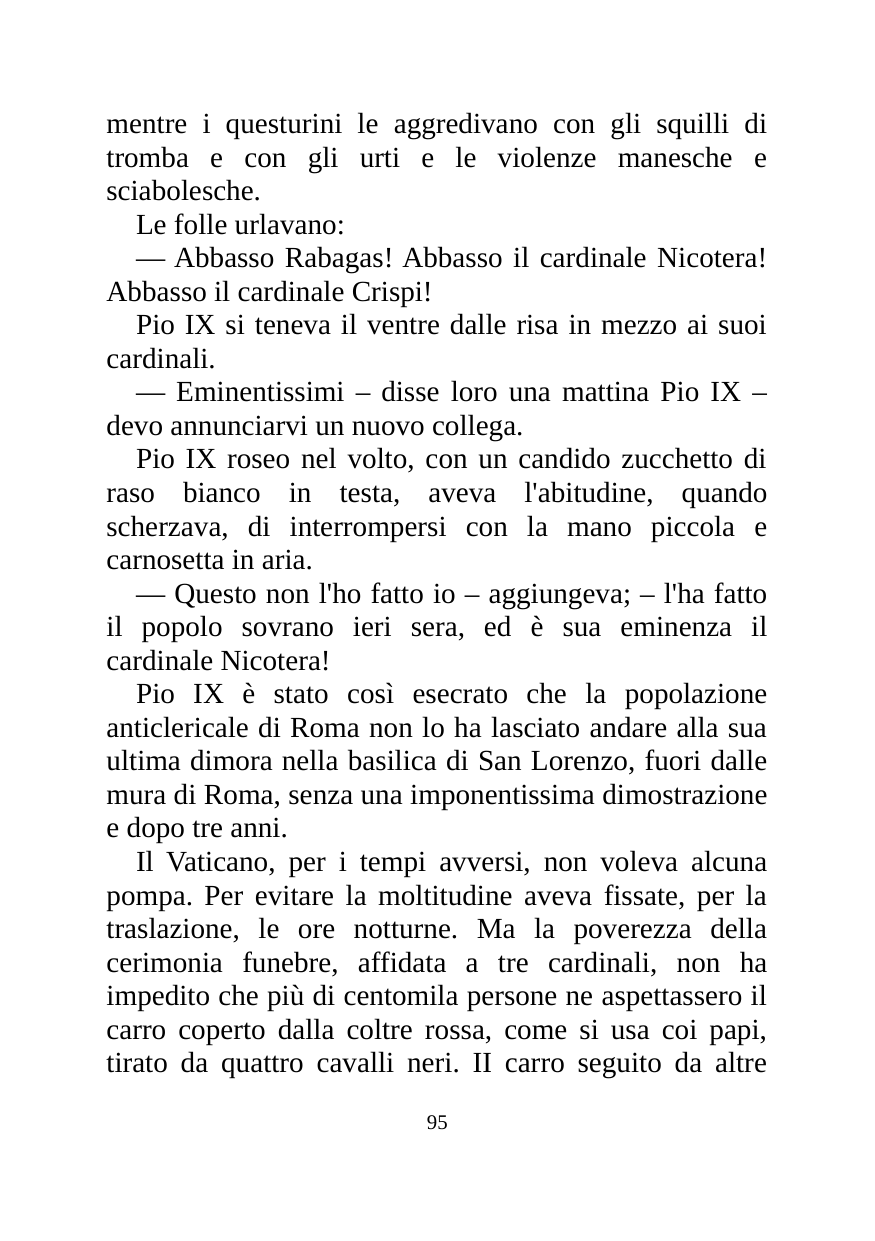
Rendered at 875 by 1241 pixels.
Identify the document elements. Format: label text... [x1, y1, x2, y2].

text Pio IX roseo nel volto, con un candido zucchetto di raso bianco in testa, aveva l'abitudine, quando scherzava, di interrompersi con la mano piccola e carnosetta in aria. [106, 442, 768, 576]
text — Abbasso Rabagas! Abbasso il cardinale Nicotera! Abbasso il cardinale Crispi! [106, 240, 768, 307]
text Il Vaticano, per i tempi avversi, non voleva alcuna pompa. Per evitare la moltitudine aveva fissate, per la traslazione, le ore notturne. Ma la poverezza della cerimonia funebre, affidata a tre cardinali, non ha impedito che più di centomila persone ne aspettassero il carro coperto dalla coltre rossa, come si usa coi papi, tirato da quattro cavalli neri. II carro seguito da altre [106, 844, 768, 1079]
text mentre i questurini le aggredivano con gli squilli di tromba e con gli urti e le violenze manesche e sciabolesche. [106, 106, 768, 207]
text Le folle urlavano: [106, 207, 768, 240]
text Pio IX è stato così esecrato che la popolazione anticlericale di Roma non lo ha lasciato andare alla sua ultima dimora nella basilica di San Lorenzo, fuori dalle mura di Roma, senza una imponentissima dimostrazione e dopo tre anni. [106, 676, 768, 844]
text Pio IX si teneva il ventre dalle risa in mezzo ai suoi cardinali. [106, 307, 768, 374]
text — Eminentissimi – disse loro una mattina Pio IX – devo annunciarvi un nuovo collega. [106, 374, 768, 442]
text — Questo non l'ho fatto io – aggiungeva; – l'ha fatto il popolo sovrano ieri sera, ed è sua eminenza il cardinale Nicotera! [106, 576, 768, 676]
